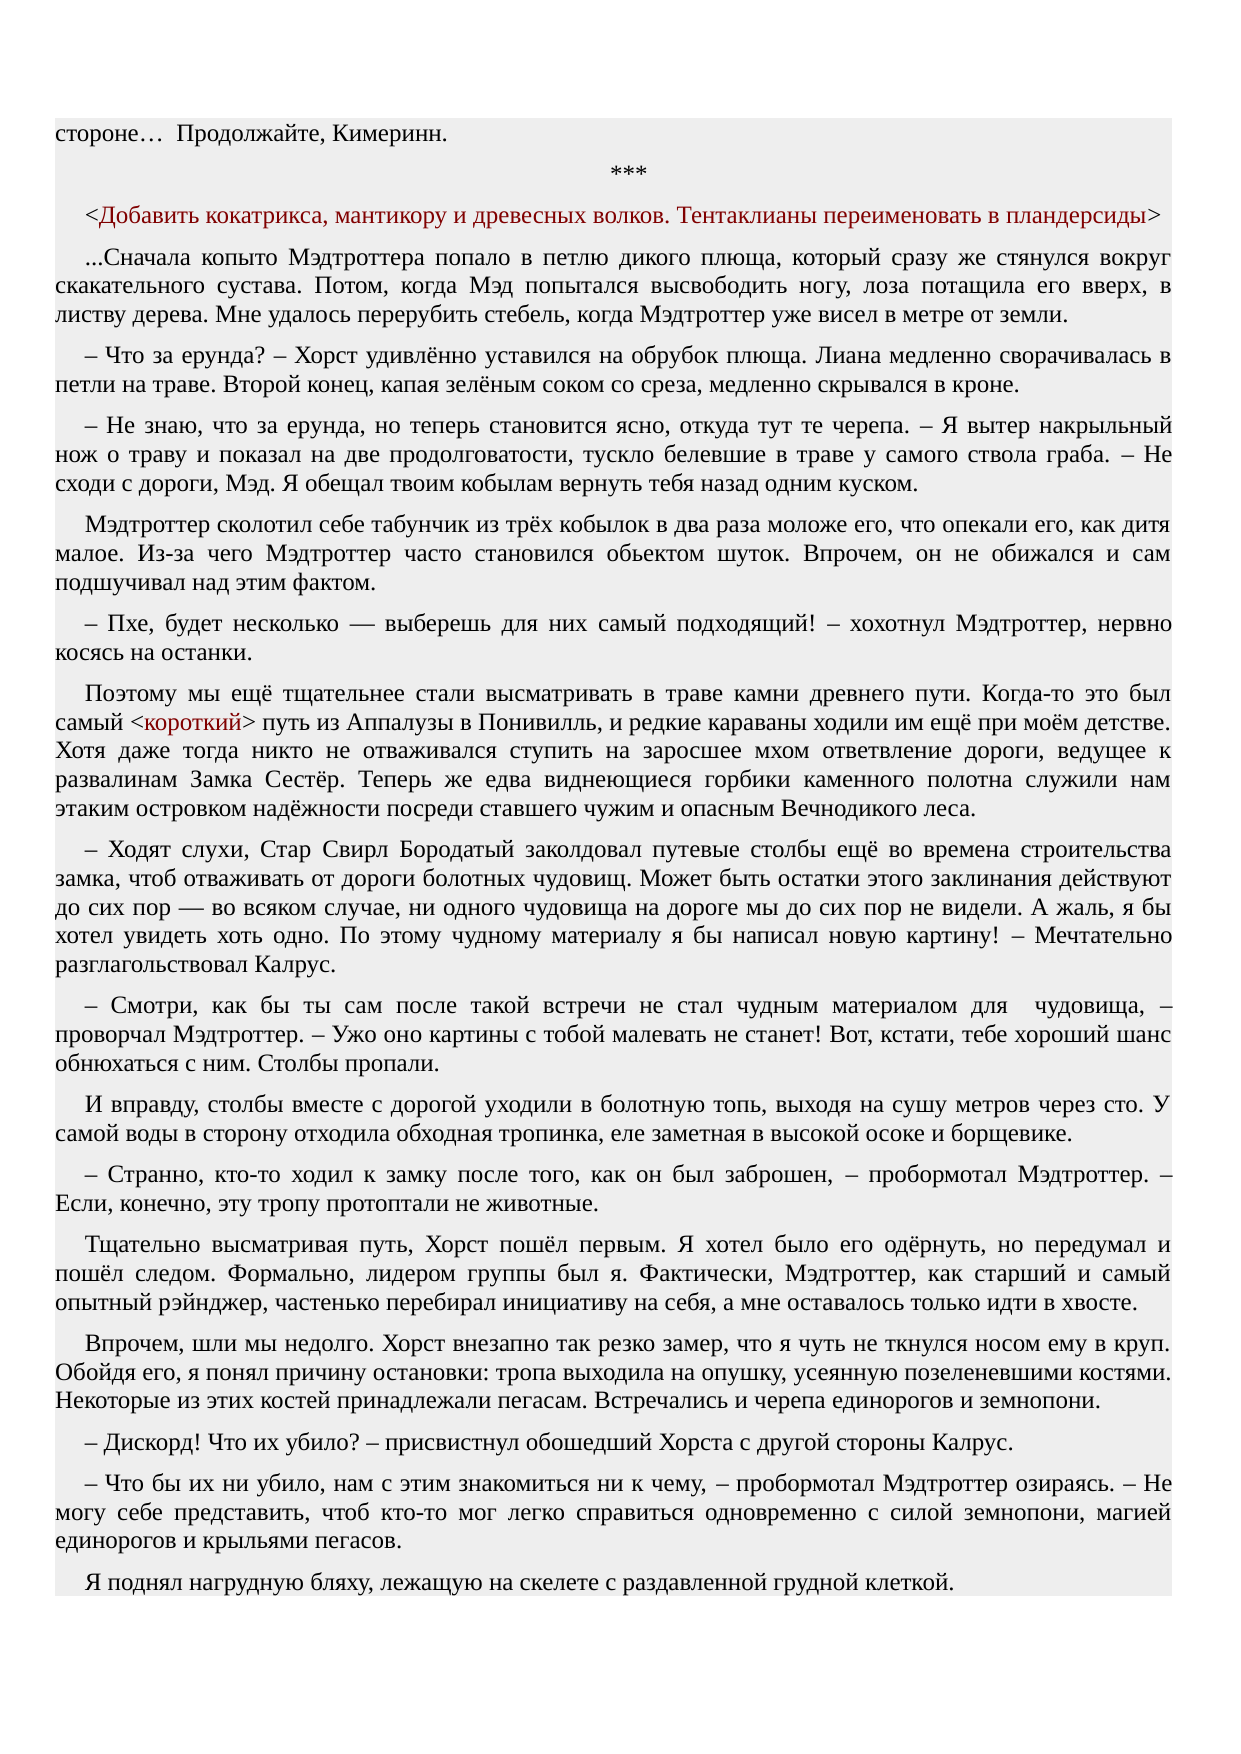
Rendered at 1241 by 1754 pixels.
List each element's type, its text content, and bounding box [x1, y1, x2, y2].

text Я поднял нагрудную бляху, лежащую на скелете с раздавленной грудной клеткой. [55, 1567, 1172, 1596]
text – Не знаю, что за ерунда, но теперь становится ясно, откуда тут те черепа. – Я вытер накрыльный нож о траву и показал на две продолговатости, тускло белевшие в траве у самого ствола граба. – Не сходи с дороги, Мэд. Я обещал твоим кобылам вернуть тебя назад одним куском. [55, 411, 1172, 497]
text И вправду, столбы вместе с дорогой уходили в болотную топь, выходя на сушу метров через сто. У самой воды в сторону отходила обходная тропинка, еле заметная в высокой осоке и борщевике. [55, 1089, 1172, 1147]
text Впрочем, шли мы недолго. Хорст внезапно так резко замер, что я чуть не ткнулся носом ему в круп. Обойдя его, я понял причину остановки: тропа выходила на опушку, усеянную позеленевшими костями. Некоторые из этих костей принадлежали пегасам. Встречались и черепа единорогов и земнопони. [55, 1328, 1172, 1414]
text – Что за ерунда? – Хорст удивлённо уставился на обрубок плюща. Лиана медленно сворачивалась в петли на траве. Второй конец, капая зелёным соком со среза, медленно скрывался в кроне. [55, 341, 1172, 398]
text стороне… Продолжайте, Кимеринн. [55, 118, 1172, 147]
text Мэдтроттер сколотил себе табунчик из трёх кобылок в два раза моложе его, что опекали его, как дитя малое. Из-за чего Мэдтроттер часто становился обьектом шуток. Впрочем, он не обижался и сам подшучивал над этим фактом. [55, 509, 1172, 596]
text <Добавить кокатрикса, мантикору и древесных волков. Тентаклианы переименовать в пландерсиды> [55, 201, 1172, 229]
text ...Сначала копыто Мэдтроттера попало в петлю дикого плюща, который сразу же стянулся вокруг скакательного сустава. Потом, когда Мэд попытался высвободить ногу, лоза потащила его вверх, в листву дерева. Мне удалось перерубить стебель, когда Мэдтроттер уже висел в метре от земли. [55, 242, 1172, 328]
text Поэтому мы ещё тщательнее стали высматривать в траве камни древнего пути. Когда-то это был самый <короткий> путь из Аппалузы в Понивилль, и редкие караваны ходили им ещё при моём детстве. Хотя даже тогда никто не отваживался ступить на заросшее мхом ответвление дороги, ведущее к развалинам Замка Сестёр. Теперь же едва виднеющиеся горбики каменного полотна служили нам этаким островком надёжности посреди ставшего чужим и опасным Вечнодикого леса. [55, 678, 1172, 822]
text *** [55, 159, 1172, 188]
text – Дискорд! Что их убило? – присвистнул обошедший Хорста с другой стороны Калрус. [55, 1427, 1172, 1456]
text – Смотри, как бы ты сам после такой встречи не стал чудным материалом для чудовища, – проворчал Мэдтроттер. – Ужо оно картины с тобой малевать не станет! Вот, кстати, тебе хороший шанс обнюхаться с ним. Столбы пропали. [55, 991, 1172, 1077]
text – Пхе, будет несколько — выберешь для них самый подходящий! – хохотнул Мэдтроттер, нервно косясь на останки. [55, 608, 1172, 666]
text – Что бы их ни убило, нам с этим знакомиться ни к чему, – пробормотал Мэдтроттер озираясь. – Не могу себе представить, чтоб кто-то мог легко справиться одновременно с силой земнопони, магией единорогов и крыльями пегасов. [55, 1468, 1172, 1554]
text – Ходят слухи, Стар Cвирл Бородатый заколдовал путевые столбы ещё во времена строительства замка, чтоб отваживать от дороги болотных чудовищ. Может быть остатки этого заклинания действуют до сих пор — во всяком случае, ни одного чудовища на дороге мы до сих пор не видели. А жаль, я бы хотел увидеть хоть одно. По этому чудному материалу я бы написал новую картину! – Мечтательно разглагольствовал Калрус. [55, 834, 1172, 978]
text Тщательно высматривая путь, Хорст пошёл первым. Я хотел было его одёрнуть, но передумал и пошёл следом. Формально, лидером группы был я. Фактически, Мэдтроттер, как старший и самый опытный рэйнджер, частенько перебирал инициативу на себя, а мне оставалось только идти в хвосте. [55, 1229, 1172, 1316]
text – Странно, кто-то ходил к замку после того, как он был заброшен, – пробормотал Мэдтроттер. – Если, конечно, эту тропу протоптали не животные. [55, 1159, 1172, 1217]
